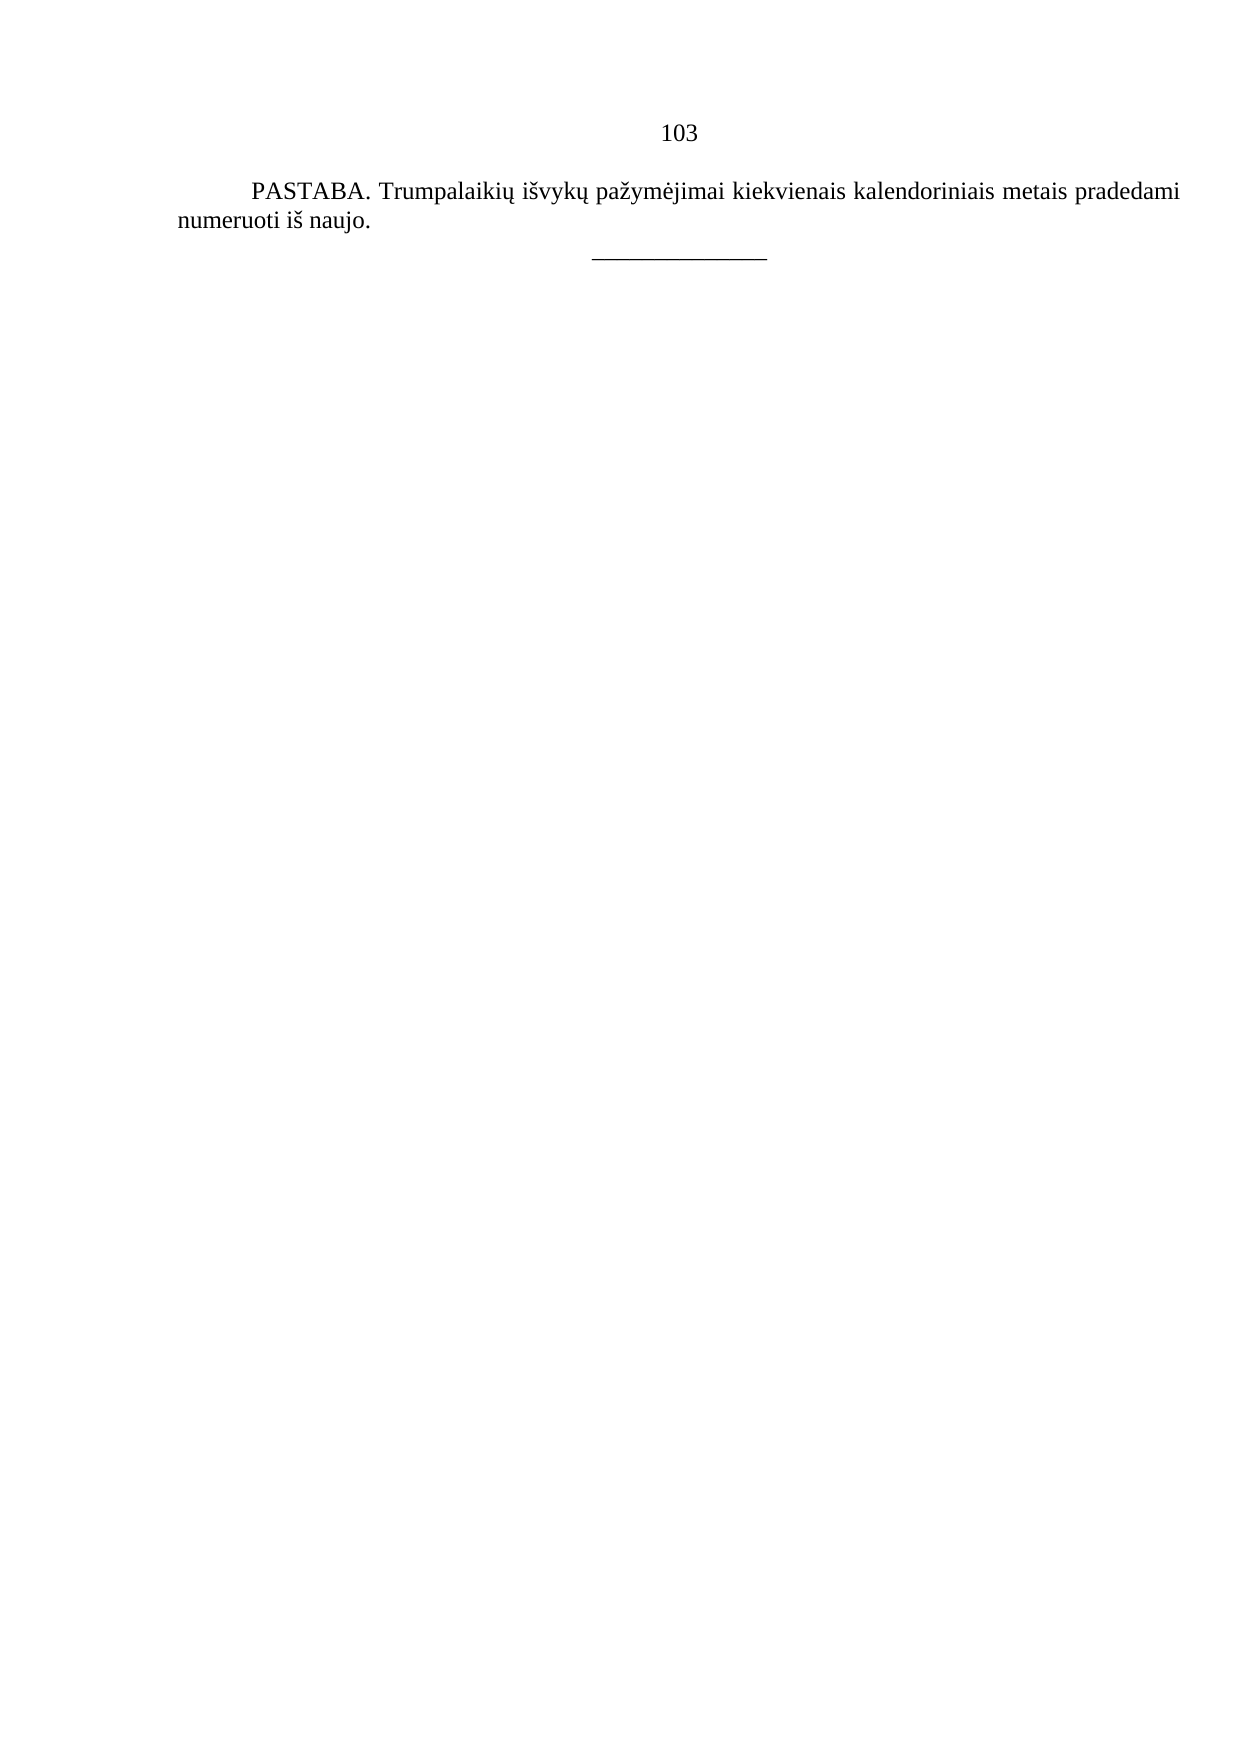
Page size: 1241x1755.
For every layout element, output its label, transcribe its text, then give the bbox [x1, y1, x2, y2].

text ______________ [177, 234, 1181, 263]
text PASTABA. Trumpalaikių išvykų pažymėjimai kiekvienais kalendoriniais metais pradedami numeruoti iš naujo. [177, 176, 1181, 234]
